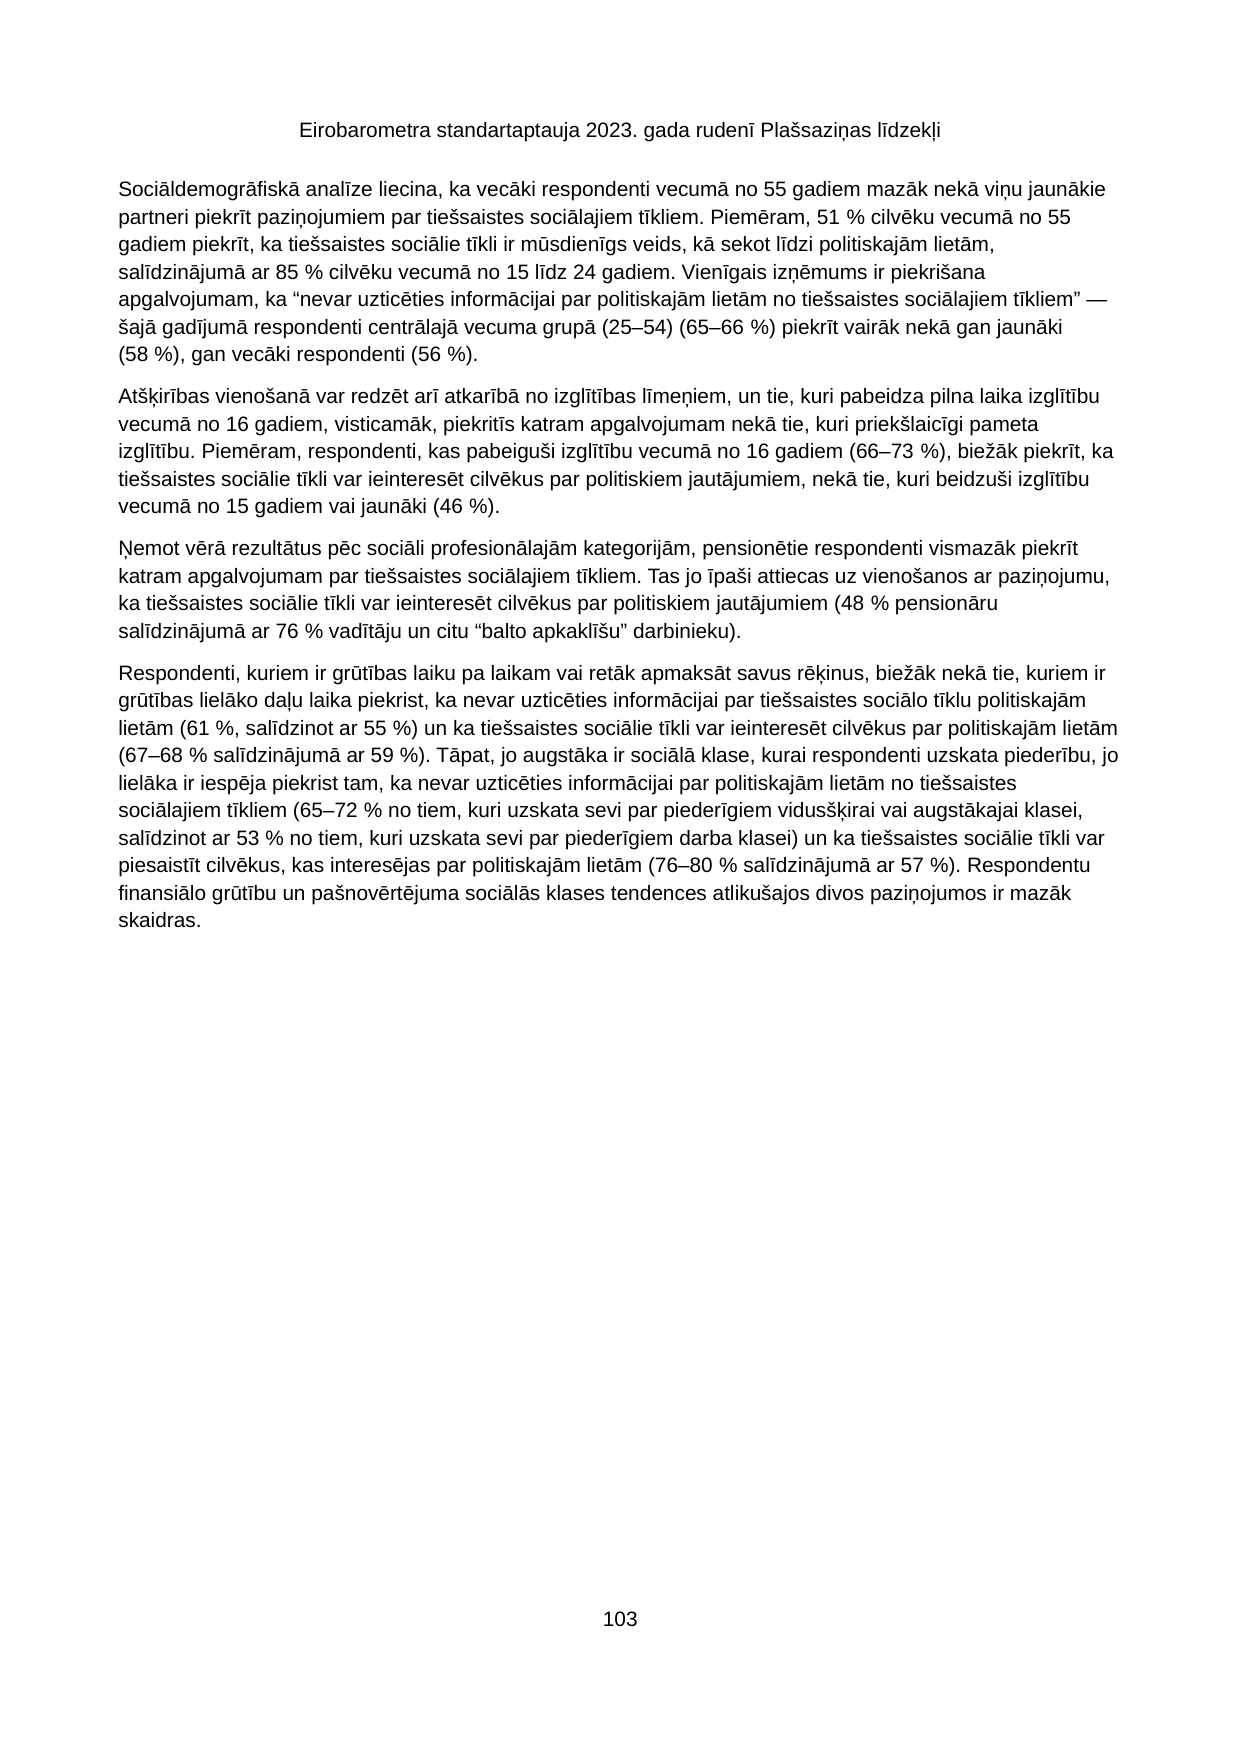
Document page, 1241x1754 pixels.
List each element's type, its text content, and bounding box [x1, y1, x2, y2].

text Atšķirības vienošanā var redzēt arī atkarībā no izglītības līmeņiem, un tie, kuri pabeidza pilna laika izglītību vecumā no 16 gadiem, visticamāk, piekritīs katram apgalvojumam nekā tie, kuri priekšlaicīgi pameta izglītību. Piemēram, respondenti, kas pabeiguši izglītību vecumā no 16 gadiem (66–73 %), biežāk piekrīt, ka tiešsaistes sociālie tīkli var ieinteresēt cilvēkus par politiskiem jautājumiem, nekā tie, kuri beidzuši izglītību vecumā no 15 gadiem vai jaunāki (46 %). [118, 384, 1122, 518]
text Respondenti, kuriem ir grūtības laiku pa laikam vai retāk apmaksāt savus rēķinus, biežāk nekā tie, kuriem ir grūtības lielāko daļu laika piekrist, ka nevar uzticēties informācijai par tiešsaistes sociālo tīklu politiskajām lietām (61 %, salīdzinot ar 55 %) un ka tiešsaistes sociālie tīkli var ieinteresēt cilvēkus par politiskajām lietām (67–68 % salīdzinājumā ar 59 %). Tāpat, jo augstāka ir sociālā klase, kurai respondenti uzskata piederību, jo lielāka ir iespēja piekrist tam, ka nevar uzticēties informācijai par politiskajām lietām no tiešsaistes sociālajiem tīkliem (65–72 % no tiem, kuri uzskata sevi par piederīgiem vidusšķirai vai augstākajai klasei, salīdzinot ar 53 % no tiem, kuri uzskata sevi par piederīgiem darba klasei) un ka tiešsaistes sociālie tīkli var piesaistīt cilvēkus, kas interesējas par politiskajām lietām (76–80 % salīdzinājumā ar 57 %). Respondentu finansiālo grūtību un pašnovērtējuma sociālās klases tendences atlikušajos divos paziņojumos ir mazāk skaidras. [118, 661, 1122, 932]
text Sociāldemogrāfiskā analīze liecina, ka vecāki respondenti vecumā no 55 gadiem mazāk nekā viņu jaunākie partneri piekrīt paziņojumiem par tiešsaistes sociālajiem tīkliem. Piemēram, 51 % cilvēku vecumā no 55 gadiem piekrīt, ka tiešsaistes sociālie tīkli ir mūsdienīgs veids, kā sekot līdzi politiskajām lietām, salīdzinājumā ar 85 % cilvēku vecumā no 15 līdz 24 gadiem. Vienīgais izņēmums ir piekrišana apgalvojumam, ka “nevar uzticēties informācijai par politiskajām lietām no tiešsaistes sociālajiem tīkliem” — šajā gadījumā respondenti centrālajā vecuma grupā (25–54) (65–66 %) piekrīt vairāk nekā gan jaunāki (58 %), gan vecāki respondenti (56 %). [118, 177, 1122, 366]
text Ņemot vērā rezultātus pēc sociāli profesionālajām kategorijām, pensionētie respondenti vismazāk piekrīt katram apgalvojumam par tiešsaistes sociālajiem tīkliem. Tas jo īpaši attiecas uz vienošanos ar paziņojumu, ka tiešsaistes sociālie tīkli var ieinteresēt cilvēkus par politiskiem jautājumiem (48 % pensionāru salīdzinājumā ar 76 % vadītāju un citu “balto apkaklīšu” darbinieku). [118, 536, 1122, 643]
